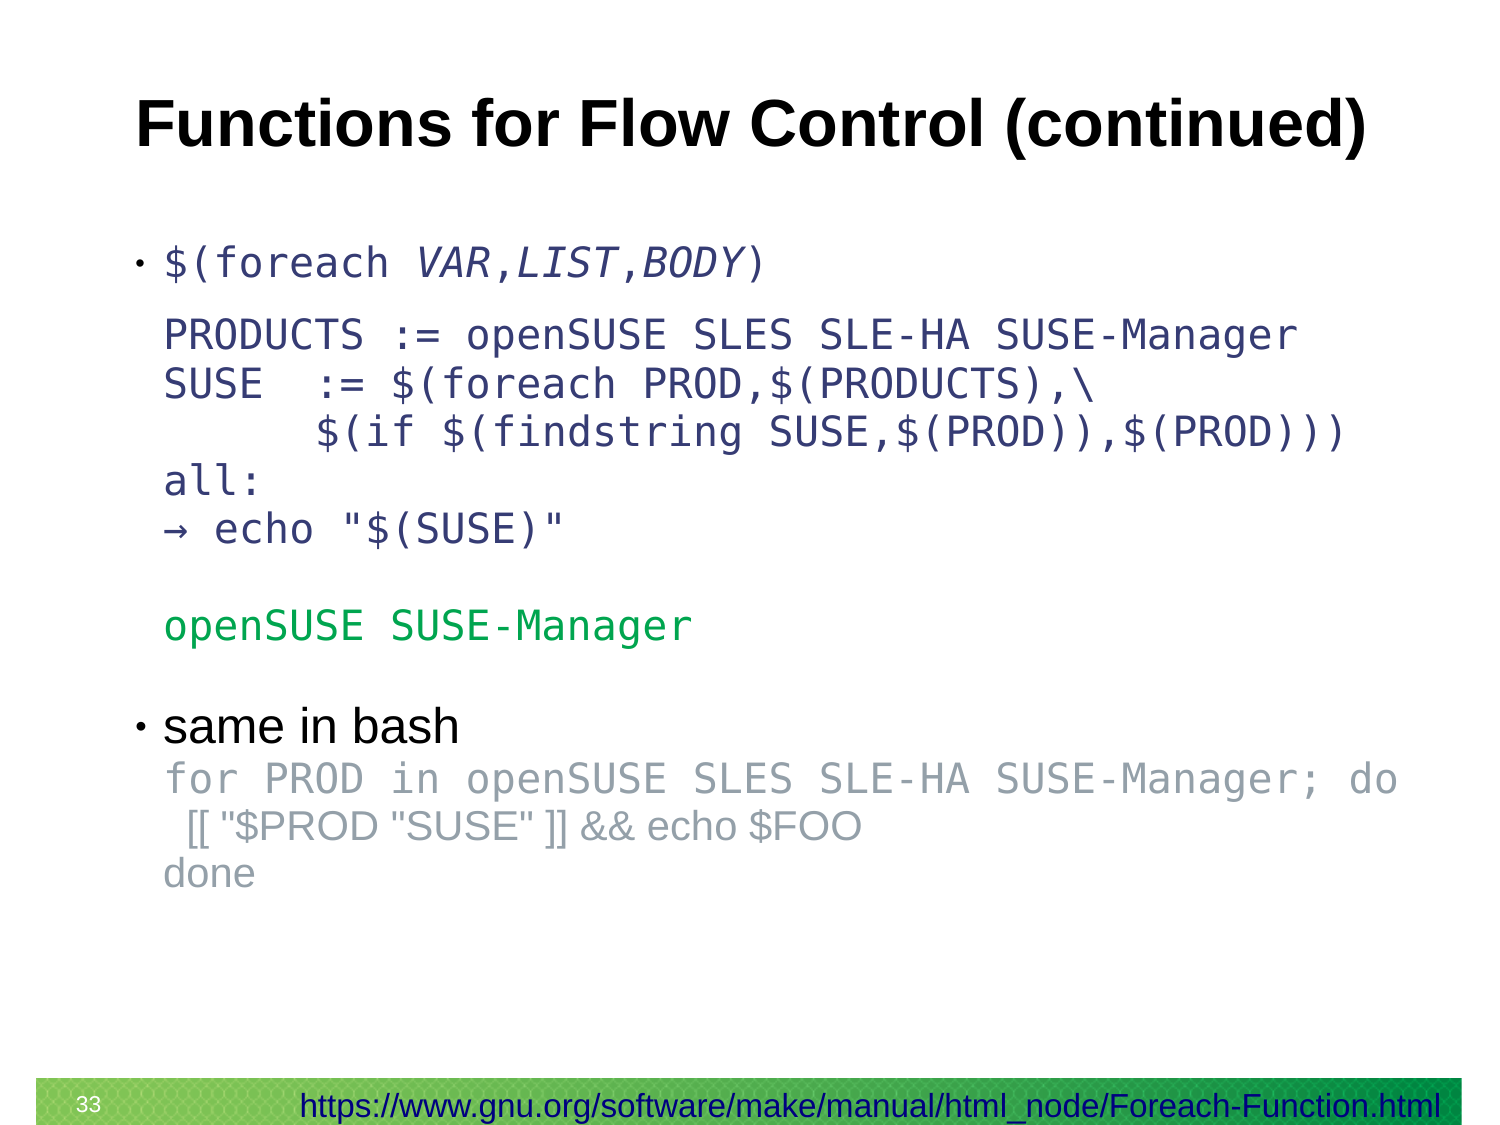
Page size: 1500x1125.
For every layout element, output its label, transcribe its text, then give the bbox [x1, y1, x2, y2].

title Functions for Flow Control (continued) [135, 41, 1372, 204]
list $(foreach VAR,LIST,BODY) PRODUCTS := openSUSE SLES SLE-HA SUSE-Manager SUSE := $(foreach PROD,$(PRODUCTS),\ $(if $(findstring SUSE,$(PROD)),$(PROD))) all: → echo "$(SUSE)" openSUSE SUSE-Manager same in bash for PROD in openSUSE SLES SLE-HA SUSE-Manager; do [[ "$PROD "SUSE" ]] && echo $FOO done [135, 238, 1411, 982]
text_box https://www.gnu.org/software/make/manual/html_node/Foreach-Function.html [285, 1080, 1458, 1125]
picture [36, 1078, 1462, 1125]
